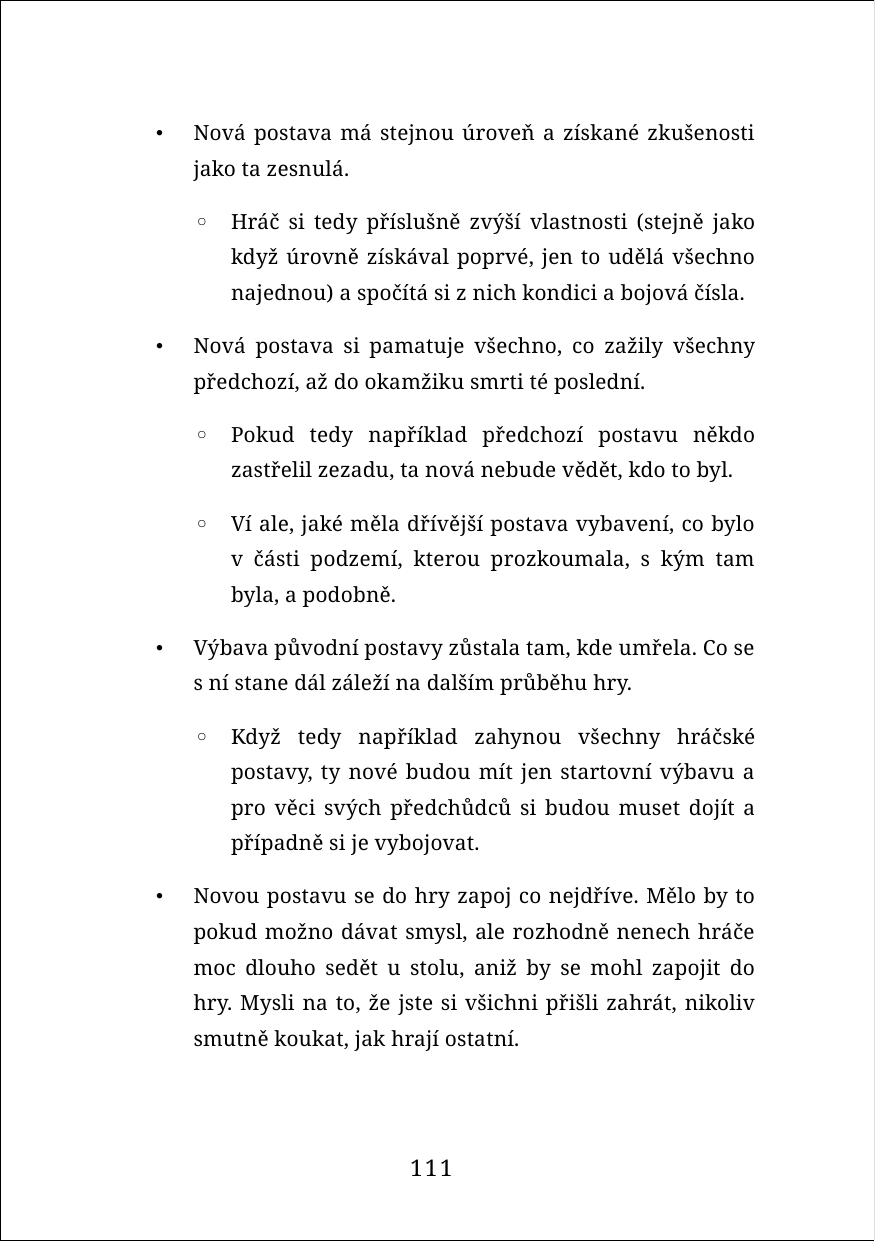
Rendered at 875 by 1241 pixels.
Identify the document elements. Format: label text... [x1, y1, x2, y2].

list Novou postavu se do hry zapoj co nejdříve. Mělo by to pokud možno dávat smysl, ale rozhodně nenech hráče moc dlouho sedět u stolu, aniž by se mohl zapojit do hry. Mysli na to, že jste si všichni přišli zahrát, nikoliv smutně koukat, jak hrají ostatní. [156, 882, 756, 1052]
list Výbava původní postavy zůstala tam, kde umřela. Co se s ní stane dál záleží na dalším průběhu hry. [156, 633, 756, 697]
list Pokud tedy například předchozí postavu někdo zastřelil zezadu, ta nová nebude vědět, kdo to byl. [193, 420, 756, 484]
list Hráč si tedy příslušně zvýší vlastnosti (stejně jako když úrovně získával poprvé, jen to udělá všechno najednou) a spočítá si z nich kondici a bojová čísla. [193, 207, 756, 306]
list Ví ale, jaké měla dřívější postava vybavení, co bylo v části podzemí, kterou prozkoumala, s kým tam byla, a podobně. [193, 509, 756, 608]
list Když tedy například zahynou všechny hráčské postavy, ty nové budou mít jen startovní výbavu a pro věci svých předchůdců si budou muset dojít a případně si je vybojovat. [193, 722, 756, 857]
list Nová postava si pamatuje všechno, co zažily všechny předchozí, až do okamžiku smrti té poslední. [156, 331, 756, 395]
list Nová postava má stejnou úroveň a získané zkušenosti jako ta zesnulá. [156, 118, 756, 182]
